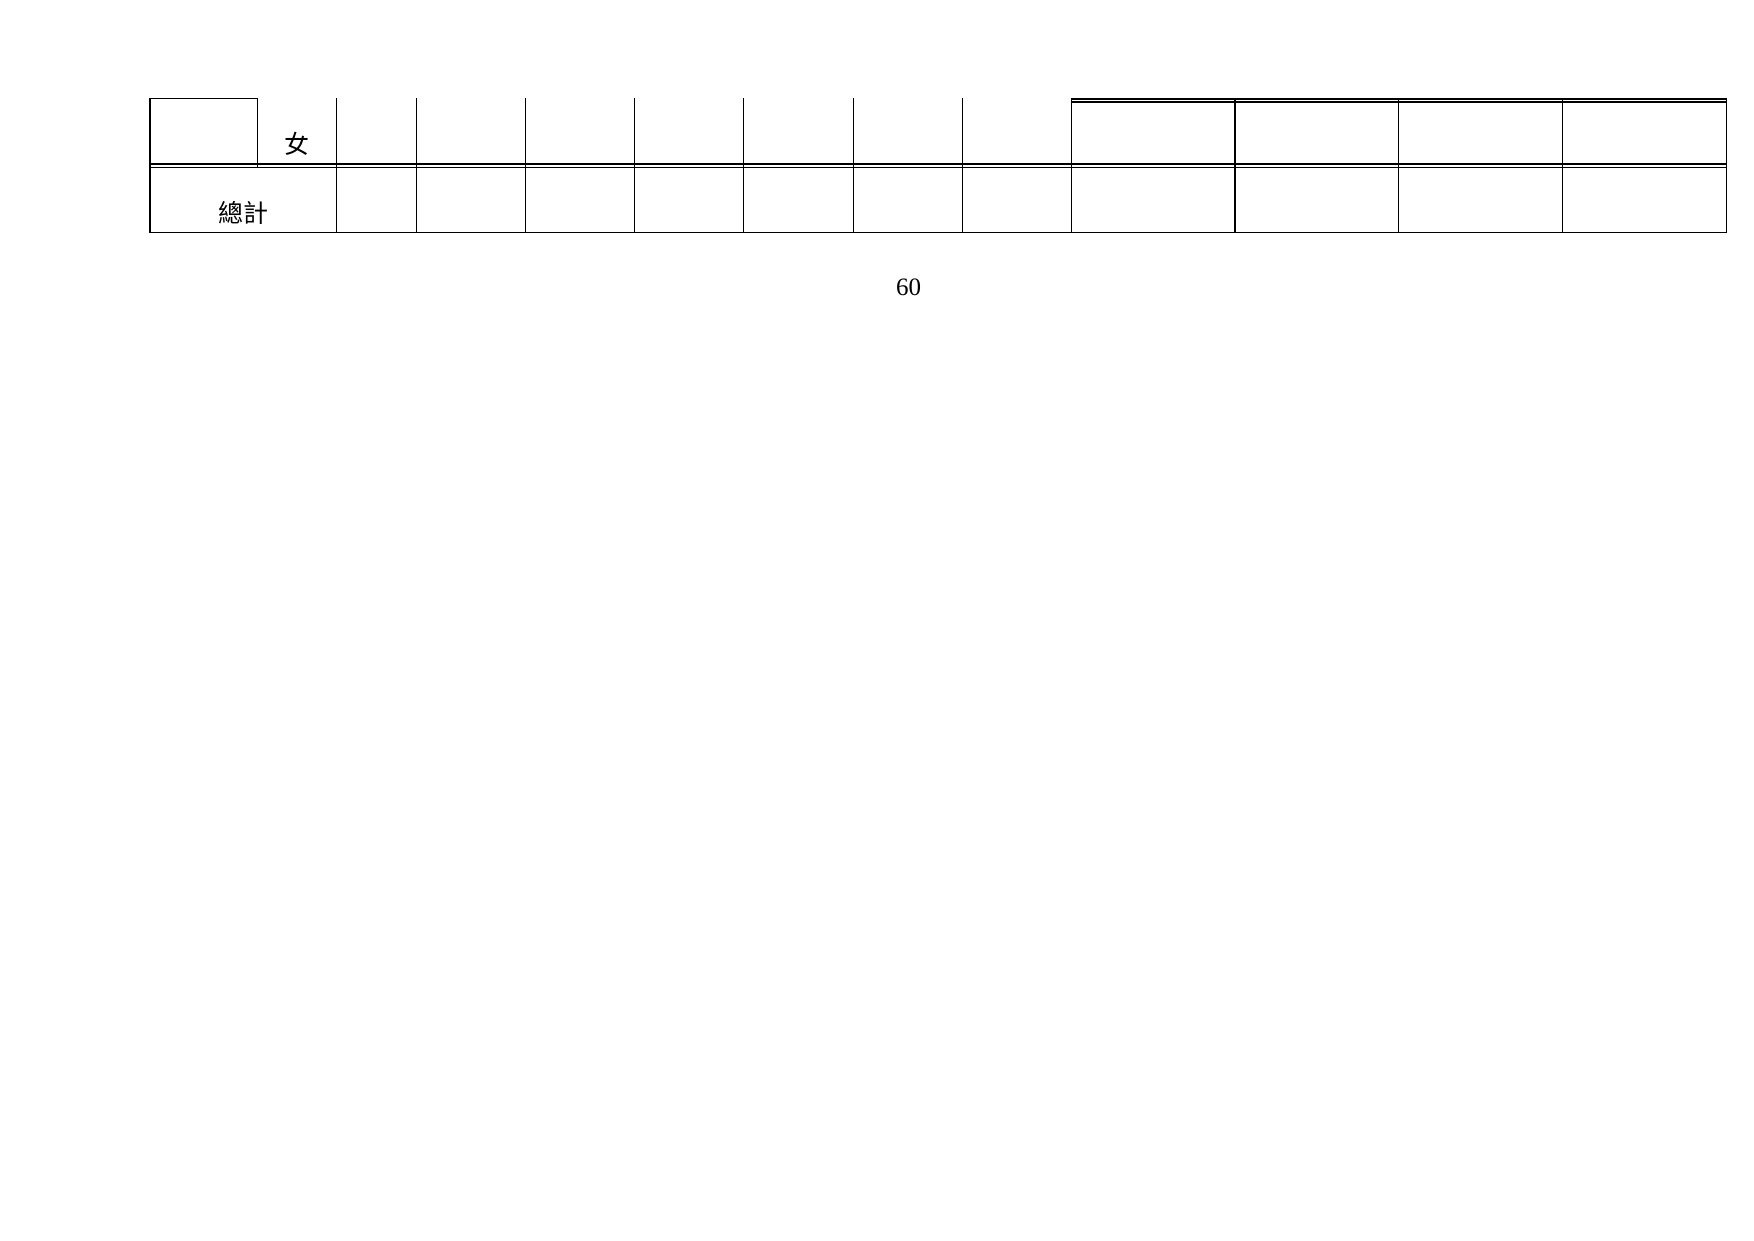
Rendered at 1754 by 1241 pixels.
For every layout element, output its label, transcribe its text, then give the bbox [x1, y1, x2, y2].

table_cell [1563, 103, 1726, 163]
text 60 [879, 272, 937, 300]
table_cell [854, 168, 962, 232]
table_cell [635, 168, 743, 232]
table_cell [744, 98, 853, 163]
table_cell 總計 [151, 168, 336, 232]
table_cell [1236, 168, 1398, 232]
table_cell [417, 168, 525, 232]
table_cell [1236, 103, 1398, 163]
table_cell [1072, 103, 1234, 163]
table_cell [854, 98, 962, 163]
table_cell 女 [258, 98, 336, 163]
table_cell [1563, 168, 1726, 232]
table_cell [1399, 168, 1562, 232]
table_cell [963, 98, 1071, 163]
table_cell [1399, 103, 1562, 163]
table_cell [635, 98, 743, 163]
table_cell [963, 168, 1071, 232]
table_cell [337, 168, 416, 232]
table_cell [526, 168, 634, 232]
table_cell [526, 98, 634, 163]
table_cell [151, 99, 257, 163]
table_cell [417, 98, 525, 163]
table_cell [1072, 168, 1234, 232]
table_cell [744, 168, 853, 232]
table_cell [337, 98, 416, 163]
